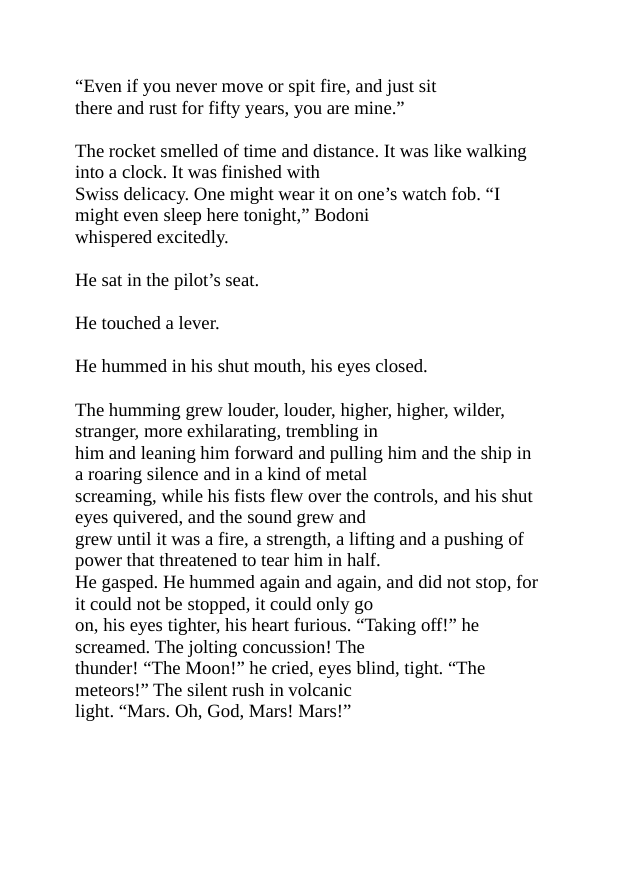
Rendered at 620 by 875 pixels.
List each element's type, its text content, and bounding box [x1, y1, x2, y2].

text “Even if you never move or spit fire, and just sit there and rust for fifty years, you are mine.” The rocket smelled of time and distance. It was like walking into a clock. It was finished with Swiss delicacy. One might wear it on one’s watch fob. “I might even sleep here tonight,” Bodoni whispered excitedly. He sat in the pilot’s seat. He touched a lever. He hummed in his shut mouth, his eyes closed. The humming grew louder, louder, higher, higher, wilder, stranger, more exhilarating, trembling in him and leaning him forward and pulling him and the ship in a roaring silence and in a kind of metal screaming, while his fists flew over the controls, and his shut eyes quivered, and the sound grew and grew until it was a fire, a strength, a lifting and a pushing of power that threatened to tear him in half. He gasped. He hummed again and again, and did not stop, for it could not be stopped, it could only go on, his eyes tighter, his heart furious. “Taking off!” he screamed. The jolting concussion! The thunder! “The Moon!” he cried, eyes blind, tight. “The meteors!” The silent rush in volcanic light. “Mars. Oh, God, Mars! Mars!” [75, 75, 544, 743]
